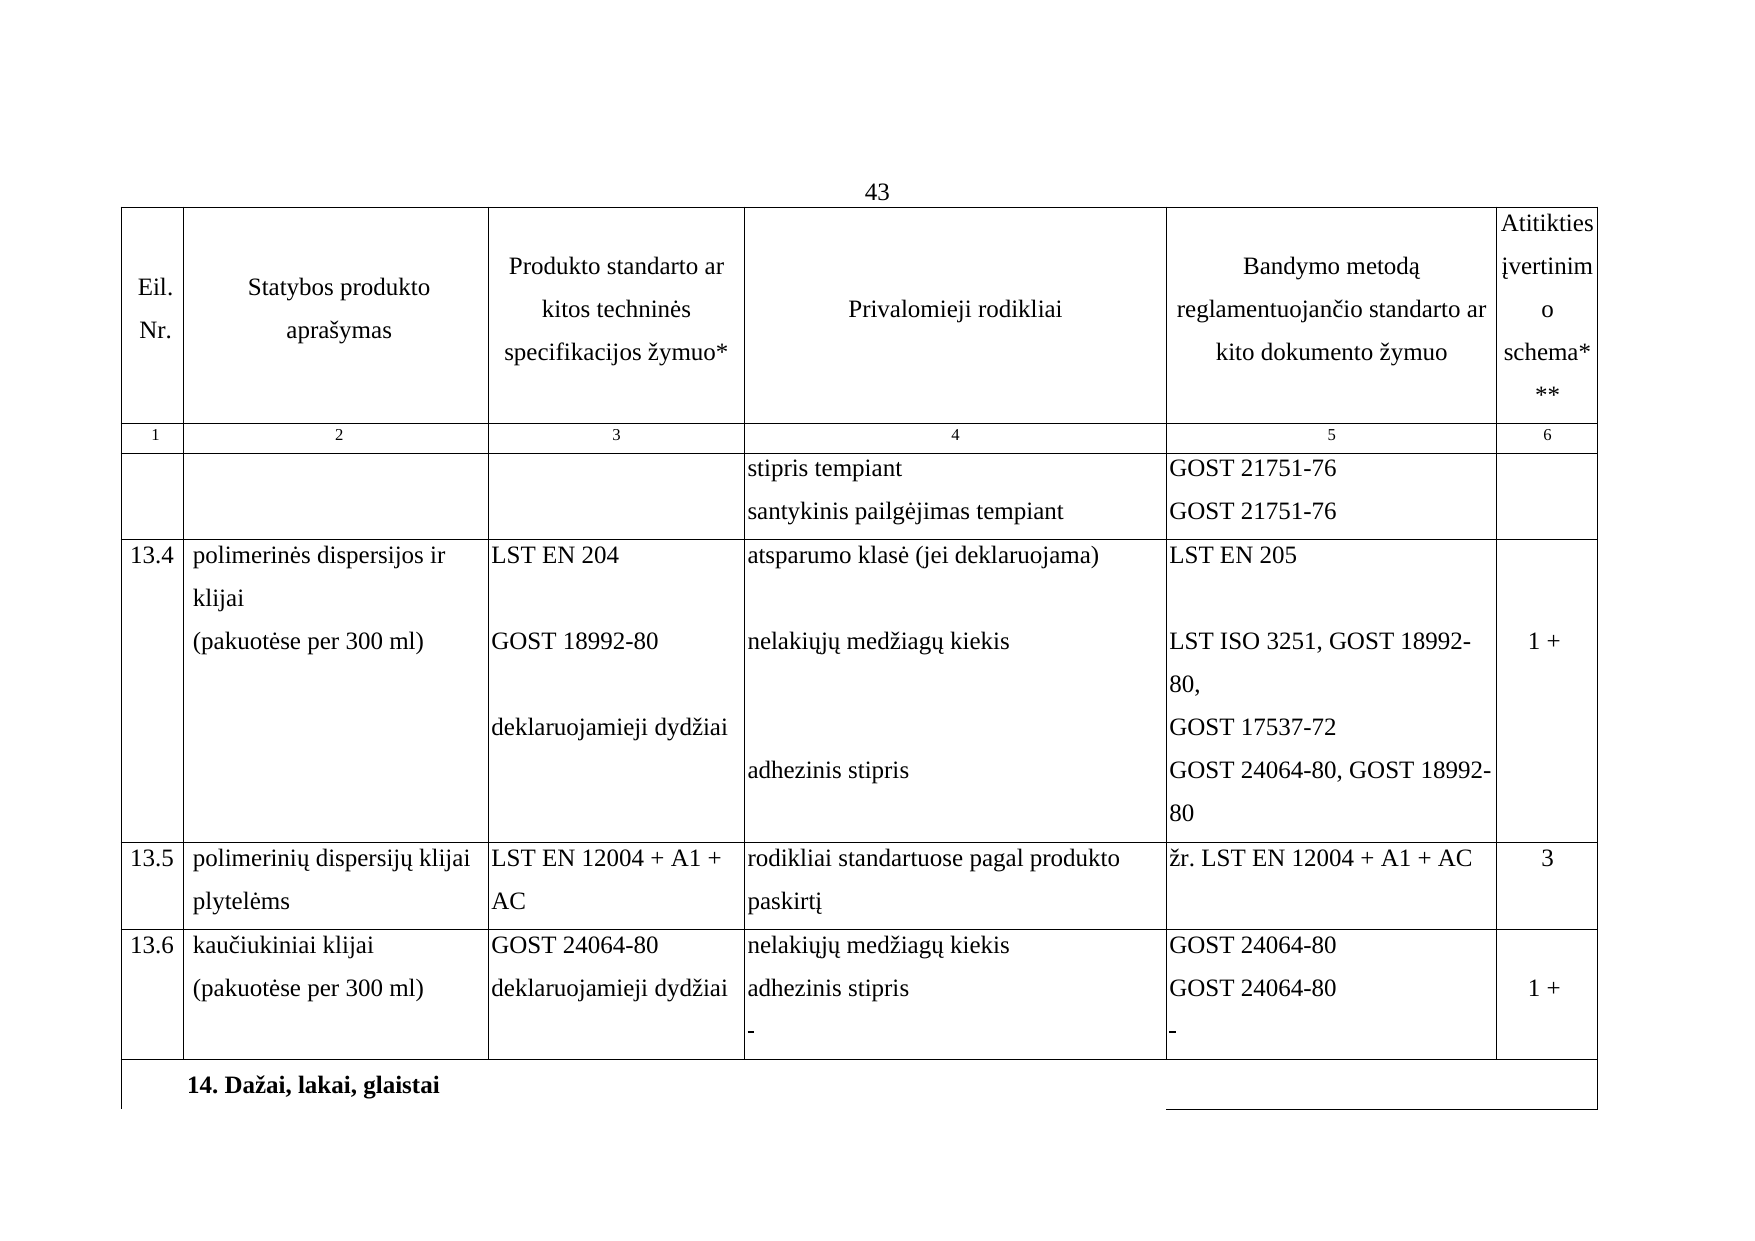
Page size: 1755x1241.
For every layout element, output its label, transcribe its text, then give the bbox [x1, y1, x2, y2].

table_cell gost 18992-80 [489, 626, 744, 712]
table_cell LST EN 205 [1167, 540, 1496, 626]
table_cell (pakuotėse per 300 ml) [184, 626, 488, 712]
table_cell [184, 496, 488, 539]
table_cell [122, 1016, 183, 1059]
table_cell [1497, 930, 1597, 973]
table_cell 6 [1497, 424, 1597, 453]
table_header Produkto standarto ar kitos techninės specifikacijos žymuo* [489, 208, 744, 423]
table_cell 5 [1167, 424, 1496, 453]
table_cell GOST 21751-76 [1167, 496, 1496, 539]
table_cell kaučiukiniai klijai [184, 930, 488, 973]
table_cell 1 + [1497, 973, 1597, 1016]
table_cell 1 [122, 424, 183, 453]
table_cell polimerinės dispersijos ir klijai [184, 540, 488, 626]
table_cell LST EN 204 [489, 540, 744, 626]
table_cell [1167, 1016, 1496, 1059]
table_cell [489, 454, 744, 496]
table_cell [1497, 1060, 1597, 1109]
table_cell [122, 755, 183, 842]
table_cell [122, 626, 183, 712]
table_cell [745, 713, 1166, 755]
table_cell rodikliai standartuose pagal produkto paskirtį [745, 843, 1166, 929]
table_cell 2 [184, 424, 488, 453]
table_cell santykinis pailgėjimas tempiant [745, 496, 1166, 539]
table_cell LST EN 12004 + A1 + AC [489, 843, 744, 929]
table_cell [1497, 1016, 1597, 1059]
table_cell 3 [489, 424, 744, 453]
table_cell polimerinių dispersijų klijai plytelėms [184, 843, 488, 929]
table_cell [122, 1060, 184, 1109]
table_header Eil. Nr. [122, 208, 183, 423]
table_cell gost 24064-80 [489, 930, 744, 973]
table_cell [745, 1016, 1166, 1059]
table_cell [122, 496, 183, 539]
table_cell LST ISO 3251, gost 18992-80, [1167, 626, 1496, 712]
table_cell stipris tempiant [745, 454, 1166, 496]
table_cell [1497, 713, 1597, 755]
table_cell [493, 1060, 744, 1109]
table_cell GOST 17537-72 [1167, 713, 1496, 755]
table_cell adhezinis stipris [745, 973, 1166, 1016]
table_cell [489, 496, 744, 539]
table_cell GOST 24064-80 [1167, 930, 1496, 973]
table_header Bandymo metodą reglamentuojančio standarto ar kito dokumento žymuo [1167, 208, 1496, 423]
table_cell GOST 21751-76 [1167, 454, 1496, 496]
table_cell 1 + [1497, 626, 1597, 712]
table_cell [122, 713, 183, 755]
table_cell [184, 755, 488, 842]
table_cell (pakuotėse per 300 ml) [184, 973, 488, 1016]
table_cell [122, 973, 183, 1016]
table_cell GOST 24064-80 [1167, 973, 1496, 1016]
table_cell 13.4 [122, 540, 183, 626]
table_cell [1497, 454, 1597, 496]
table_cell [184, 454, 488, 496]
table_cell [489, 1016, 744, 1059]
table_cell 13.5 [122, 843, 183, 929]
table_cell [1497, 540, 1597, 626]
table_cell atsparumo klasė (jei deklaruojama) [745, 540, 1166, 626]
table_cell [744, 1060, 1166, 1109]
table_cell žr. LST EN 12004 + A1 + AC [1167, 843, 1496, 929]
table_cell deklaruojamieji dydžiai [489, 713, 744, 755]
table_cell 14. Dažai, lakai, glaistai [184, 1060, 493, 1109]
table_cell [1166, 1060, 1497, 1109]
table_cell 3 [1497, 843, 1597, 929]
table_cell [1497, 755, 1597, 842]
table_cell [184, 1016, 488, 1059]
table_cell deklaruojamieji dydžiai [489, 973, 744, 1016]
table_cell adhezinis stipris [745, 755, 1166, 842]
table_cell [122, 454, 183, 496]
table_cell [184, 713, 488, 755]
table_cell gost 24064-80, gost 18992-80 [1167, 755, 1496, 842]
table_header Privalomieji rodikliai [745, 208, 1166, 423]
table_cell 4 [745, 424, 1166, 453]
table_cell 13.6 [122, 930, 183, 973]
table_cell [489, 755, 744, 842]
table_cell nelakiųjų medžiagų kiekis [745, 626, 1166, 712]
table_cell nelakiųjų medžiagų kiekis [745, 930, 1166, 973]
table_header Statybos produkto aprašymas [184, 208, 488, 423]
table_cell [1497, 496, 1597, 539]
table_header Atitikties įvertinimo schema*** [1497, 208, 1597, 423]
